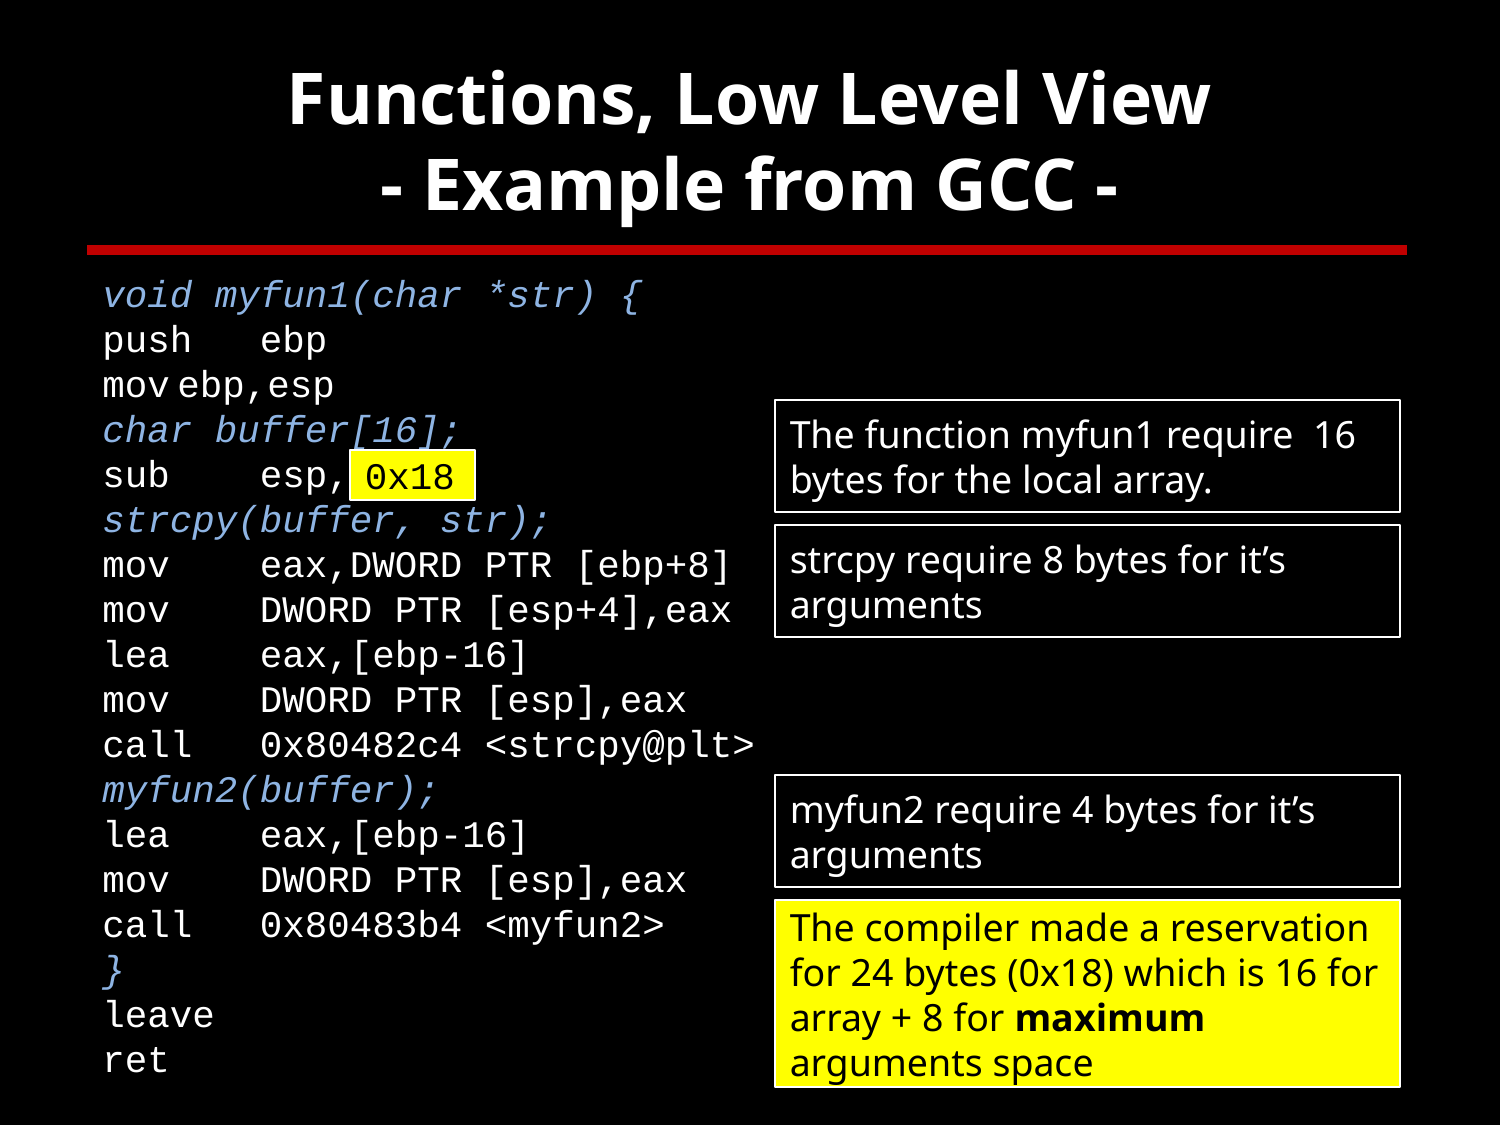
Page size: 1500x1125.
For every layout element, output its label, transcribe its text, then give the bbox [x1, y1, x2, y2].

text_box The function myfun1 require 16 bytes for the local array. [774, 399, 1400, 513]
text_box myfun2 require 4 bytes for it’s arguments [774, 774, 1400, 888]
text_box 0x18 [350, 450, 475, 500]
title Functions, Low Level View - Example from GCC - [75, 45, 1425, 233]
text_box void myfun1(char *str) { push ebp mov ebp,esp char buffer[16]; sub esp,0x18 strcpy(buffer, str); mov eax,DWORD PTR [ebp+8] mov DWORD PTR [esp+4],eax lea eax,[ebp-16] mov DWORD PTR [esp],eax call 0x80482c4 <strcpy@plt> myfun2(buffer); lea eax,[ebp-16] mov DWORD PTR [esp],eax call 0x80483b4 <myfun2> } leave ret [87, 262, 788, 1088]
text_box strcpy require 8 bytes for it’s arguments [774, 525, 1400, 638]
text_box The compiler made a reservation for 24 bytes (0x18) which is 16 for array + 8 for maximum arguments space [774, 900, 1400, 1088]
